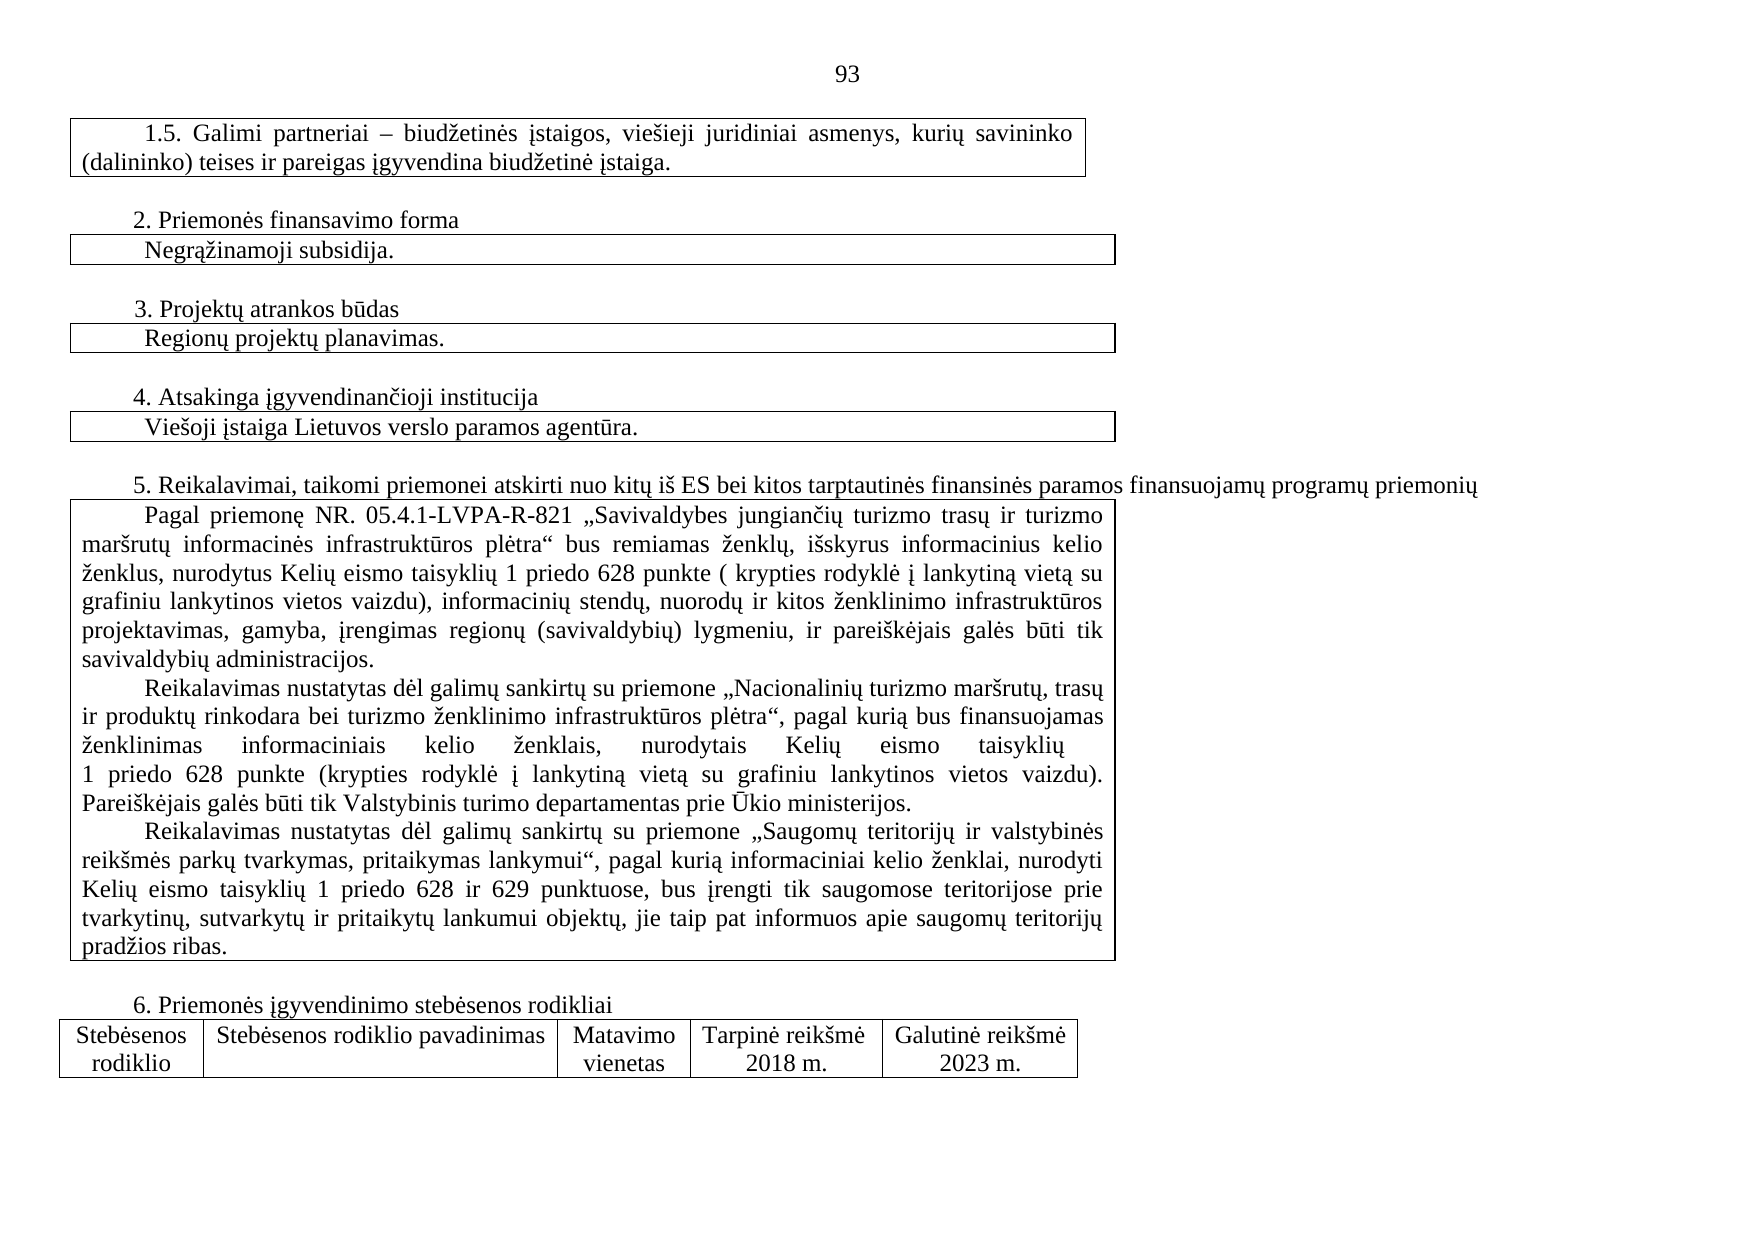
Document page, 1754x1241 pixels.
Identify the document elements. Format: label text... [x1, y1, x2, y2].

text 4. Atsakinga įgyvendinančioji institucija [59, 382, 1636, 411]
table_header Negrąžinamoji subsidija. [71, 235, 1114, 264]
text 2. Priemonės finansavimo forma [133, 205, 1636, 234]
table_header Stebėsenos rodiklio [60, 1020, 203, 1077]
table_header Stebėsenos rodiklio pavadinimas [204, 1020, 557, 1077]
text 3. Projektų atrankos būdas [134, 294, 1636, 322]
text 6. Priemonės įgyvendinimo stebėsenos rodikliai [59, 990, 1636, 1019]
table_cell 1.5. Galimi partneriai – biudžetinės įstaigos, viešieji juridiniai asmenys, kurių savininko (dalininko) teises ir pareigas įgyvendina biudžetinė įstaiga. [71, 119, 1085, 176]
text 5. Reikalavimai, taikomi priemonei atskirti nuo kitų iš ES bei kitos tarptautinės finansinės paramos finansuojamų programų priemonių [59, 470, 1636, 499]
table_header Galutinė reikšmė 2023 m. [883, 1020, 1077, 1077]
table_header Tarpinė reikšmė 2018 m. [691, 1020, 882, 1077]
table_header Pagal priemonę NR. 05.4.1-LVPA-R-821 „Savivaldybes jungiančių turizmo trasų ir turizmo maršrutų informacinės infrastruktūros plėtra“ bus remiamas ženklų, išskyrus informacinius kelio ženklus, nurodytus Kelių eismo taisyklių 1 priedo 628 punkte ( krypties rodyklė į lankytiną vietą su grafiniu lankytinos vietos vaizdu), informacinių stendų, nuorodų ir kitos ženklinimo infrastruktūros projektavimas, gamyba, įrengimas regionų (savivaldybių) lygmeniu, ir pareiškėjais galės būti tik savivaldybių administracijos. Reikalavimas nustatytas dėl galimų sankirtų su priemone „Nacionalinių turizmo maršrutų, trasų ir produktų rinkodara bei turizmo ženklinimo infrastruktūros plėtra“, pagal kurią bus finansuojamas ženklinimas informaciniais kelio ženklais, nurodytais Kelių eismo taisyklių 1 priedo 628 punkte (krypties rodyklė į lankytiną vietą su grafiniu lankytinos vietos vaizdu). Pareiškėjais galės būti tik Valstybinis turimo departamentas prie Ūkio ministerijos. Reikalavimas nustatytas dėl galimų sankirtų su priemone „Saugomų teritorijų ir valstybinės reikšmės parkų tvarkymas, pritaikymas lankymui“, pagal kurią informaciniai kelio ženklai, nurodyti Kelių eismo taisyklių 1 priedo 628 ir 629 punktuose, bus įrengti tik saugomose teritorijose prie tvarkytinų, sutvarkytų ir pritaikytų lankumui objektų, jie taip pat informuos apie saugomų teritorijų pradžios ribas. [71, 500, 1114, 960]
table_header Matavimo vienetas [558, 1020, 690, 1077]
table_header Viešoji įstaiga Lietuvos verslo paramos agentūra. [71, 412, 1114, 441]
table_header Regionų projektų planavimas. [71, 324, 1114, 352]
